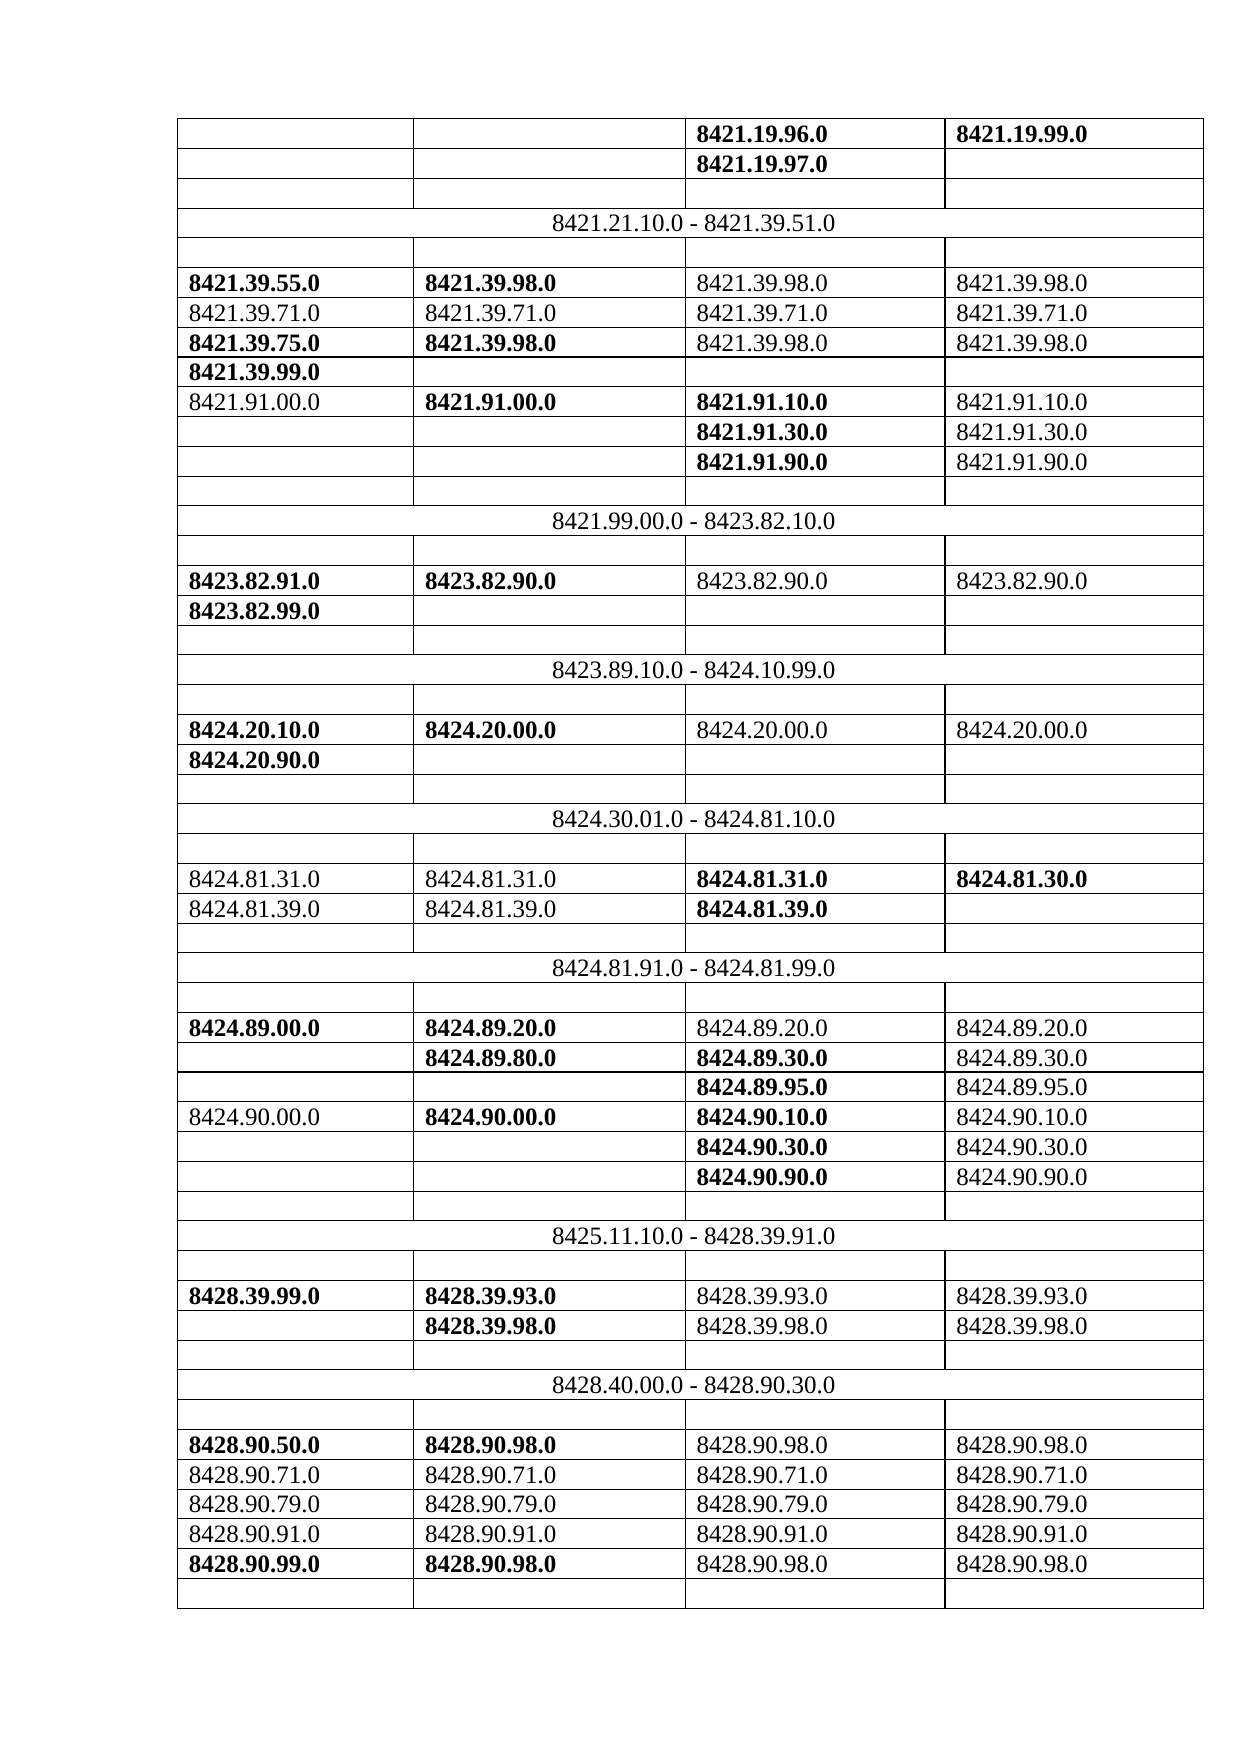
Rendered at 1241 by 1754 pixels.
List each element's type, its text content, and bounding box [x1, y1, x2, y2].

table_cell 8428.90.79.0 [946, 1490, 1203, 1518]
table_cell [414, 149, 685, 178]
table_cell 8424.90.10.0 [946, 1102, 1203, 1131]
table_cell [946, 1341, 1203, 1369]
table_cell 8421.19.96.0 [686, 119, 944, 148]
table_cell [686, 358, 944, 386]
table_cell [414, 179, 685, 207]
table_cell 8428.90.50.0 [178, 1430, 413, 1459]
table_cell [178, 1579, 413, 1608]
table_cell 8425.11.10.0 - 8428.39.91.0 [178, 1221, 1203, 1250]
table_cell [414, 1400, 685, 1429]
table_cell [178, 447, 413, 476]
table_cell [178, 1400, 413, 1429]
table_cell 8424.89.95.0 [946, 1073, 1203, 1101]
table_cell [414, 1132, 685, 1161]
table_cell [178, 1043, 413, 1071]
table_cell 8424.81.31.0 [686, 864, 944, 893]
table_cell [414, 238, 685, 267]
table_cell 8424.90.30.0 [686, 1132, 944, 1161]
table_cell 8424.89.20.0 [414, 1013, 685, 1042]
table_cell [178, 149, 413, 178]
table_cell 8428.39.98.0 [414, 1311, 685, 1339]
table_cell 8421.91.90.0 [946, 447, 1203, 476]
table_cell [686, 1341, 944, 1369]
table_cell 8428.90.71.0 [946, 1460, 1203, 1488]
table_cell 8424.30.01.0 - 8424.81.10.0 [178, 804, 1203, 833]
table_cell [414, 447, 685, 476]
table_cell 8421.99.00.0 - 8423.82.10.0 [178, 506, 1203, 535]
table_cell [414, 417, 685, 446]
table_cell 8424.81.39.0 [414, 894, 685, 922]
table_cell [178, 626, 413, 654]
table_cell [414, 834, 685, 863]
table_cell [946, 685, 1203, 714]
table_cell 8428.90.98.0 [414, 1549, 685, 1578]
table_cell 8421.91.90.0 [686, 447, 944, 476]
table_cell 8423.82.90.0 [414, 566, 685, 595]
table_cell [946, 745, 1203, 773]
table_cell 8424.90.00.0 [178, 1102, 413, 1131]
table_cell 8421.39.71.0 [414, 298, 685, 327]
table_cell [414, 1251, 685, 1280]
table_cell 8428.90.91.0 [414, 1519, 685, 1548]
table_cell [946, 1251, 1203, 1280]
table_cell 8421.39.71.0 [946, 298, 1203, 327]
table_cell [414, 477, 685, 505]
table_cell [946, 834, 1203, 863]
table_cell 8421.91.00.0 [414, 387, 685, 416]
table_cell 8424.81.39.0 [686, 894, 944, 922]
table_cell [414, 596, 685, 624]
table_cell [946, 1192, 1203, 1220]
table_cell 8424.89.00.0 [178, 1013, 413, 1042]
table_cell [414, 685, 685, 714]
table_cell [178, 1192, 413, 1220]
table_cell [178, 1132, 413, 1161]
table_cell [946, 983, 1203, 1012]
table_cell [178, 477, 413, 505]
table_cell 8424.81.39.0 [178, 894, 413, 922]
table_cell 8428.90.79.0 [414, 1490, 685, 1518]
table_cell 8424.20.00.0 [686, 715, 944, 744]
table_cell 8424.20.90.0 [178, 745, 413, 773]
table_cell 8423.82.90.0 [946, 566, 1203, 595]
table_cell 8421.91.00.0 [178, 387, 413, 416]
table_cell 8424.90.90.0 [686, 1162, 944, 1191]
table_cell [686, 685, 944, 714]
table_cell [686, 1579, 944, 1608]
table_cell [414, 745, 685, 773]
table_cell 8424.89.20.0 [686, 1013, 944, 1042]
table_cell 8424.81.31.0 [414, 864, 685, 893]
table_cell 8424.81.30.0 [946, 864, 1203, 893]
table_cell 8428.39.98.0 [946, 1311, 1203, 1339]
table_cell [686, 238, 944, 267]
table_cell [178, 685, 413, 714]
table_cell [686, 1192, 944, 1220]
table_cell 8424.81.31.0 [178, 864, 413, 893]
table_cell 8421.39.98.0 [414, 328, 685, 356]
table_cell 8423.89.10.0 - 8424.10.99.0 [178, 655, 1203, 684]
table_cell 8423.82.90.0 [686, 566, 944, 595]
table_cell 8428.90.91.0 [686, 1519, 944, 1548]
table_cell [178, 1073, 413, 1101]
table_cell 8428.90.71.0 [686, 1460, 944, 1488]
table_cell [178, 179, 413, 207]
table_cell 8424.20.00.0 [946, 715, 1203, 744]
table_cell 8424.89.30.0 [946, 1043, 1203, 1071]
table_cell [946, 894, 1203, 922]
table_cell [686, 1400, 944, 1429]
table_cell 8421.91.10.0 [946, 387, 1203, 416]
table_cell 8428.90.79.0 [178, 1490, 413, 1518]
table_cell 8428.90.71.0 [178, 1460, 413, 1488]
table_cell 8424.90.90.0 [946, 1162, 1203, 1191]
table_cell [178, 1251, 413, 1280]
table_cell [414, 924, 685, 952]
table_cell 8421.39.98.0 [414, 268, 685, 297]
table_cell 8421.91.10.0 [686, 387, 944, 416]
table_cell [686, 179, 944, 207]
table_cell [686, 477, 944, 505]
table_cell 8428.90.79.0 [686, 1490, 944, 1518]
table_cell [414, 536, 685, 565]
table_cell 8424.89.95.0 [686, 1073, 944, 1101]
table_cell [946, 536, 1203, 565]
table_cell 8424.90.10.0 [686, 1102, 944, 1131]
table_cell 8424.90.00.0 [414, 1102, 685, 1131]
table_cell 8421.91.30.0 [946, 417, 1203, 446]
table_cell [178, 1162, 413, 1191]
table_cell 8424.20.10.0 [178, 715, 413, 744]
table_cell 8424.89.80.0 [414, 1043, 685, 1071]
table_cell [946, 477, 1203, 505]
table_cell [946, 238, 1203, 267]
table_cell [178, 983, 413, 1012]
table_cell [414, 1162, 685, 1191]
table_cell [686, 924, 944, 952]
table_cell 8428.90.91.0 [946, 1519, 1203, 1548]
table_cell 8424.20.00.0 [414, 715, 685, 744]
table_cell 8428.39.99.0 [178, 1281, 413, 1310]
table_cell 8421.39.98.0 [946, 268, 1203, 297]
table_cell 8421.39.99.0 [178, 358, 413, 386]
table_cell [946, 1579, 1203, 1608]
table_cell 8421.39.71.0 [178, 298, 413, 327]
table_cell 8421.21.10.0 - 8421.39.51.0 [178, 209, 1203, 237]
table_cell 8428.39.98.0 [686, 1311, 944, 1339]
table_cell 8424.89.30.0 [686, 1043, 944, 1071]
table_cell 8424.90.30.0 [946, 1132, 1203, 1161]
table_cell [178, 834, 413, 863]
table_cell 8428.90.98.0 [686, 1549, 944, 1578]
table_cell 8421.39.98.0 [686, 328, 944, 356]
table_cell [178, 119, 413, 148]
table_cell 8423.82.99.0 [178, 596, 413, 624]
table_cell 8421.91.30.0 [686, 417, 944, 446]
table_cell [178, 924, 413, 952]
table_cell 8421.39.75.0 [178, 328, 413, 356]
table_cell [414, 1579, 685, 1608]
table_cell 8421.39.98.0 [946, 328, 1203, 356]
table_cell [414, 626, 685, 654]
table_cell [946, 358, 1203, 386]
table_cell [946, 149, 1203, 178]
table_cell [178, 238, 413, 267]
table_cell [946, 1400, 1203, 1429]
table_cell [946, 924, 1203, 952]
table_cell 8423.82.91.0 [178, 566, 413, 595]
table_cell 8421.39.55.0 [178, 268, 413, 297]
table_cell 8421.39.98.0 [686, 268, 944, 297]
table_cell 8421.19.97.0 [686, 149, 944, 178]
table_cell [946, 626, 1203, 654]
table_cell [686, 536, 944, 565]
table_cell [414, 983, 685, 1012]
table_cell 8421.19.99.0 [946, 119, 1203, 148]
table_cell 8428.39.93.0 [686, 1281, 944, 1310]
table_cell [686, 626, 944, 654]
table_cell 8428.90.71.0 [414, 1460, 685, 1488]
table_cell [686, 834, 944, 863]
table_cell [414, 1192, 685, 1220]
table_cell 8428.39.93.0 [946, 1281, 1203, 1310]
table_cell [178, 775, 413, 803]
table_cell [414, 1073, 685, 1101]
table_cell 8428.90.98.0 [946, 1430, 1203, 1459]
table_cell 8428.90.99.0 [178, 1549, 413, 1578]
table_cell [946, 596, 1203, 624]
table_cell [946, 775, 1203, 803]
table_cell [686, 1251, 944, 1280]
table_cell 8428.90.98.0 [414, 1430, 685, 1459]
table_cell [946, 179, 1203, 207]
table_cell [178, 1341, 413, 1369]
table_cell [178, 417, 413, 446]
table_cell [686, 745, 944, 773]
table_cell [414, 358, 685, 386]
table_cell 8424.81.91.0 - 8424.81.99.0 [178, 953, 1203, 982]
table_cell [414, 775, 685, 803]
table_cell 8428.39.93.0 [414, 1281, 685, 1310]
table_cell [178, 536, 413, 565]
table_cell 8421.39.71.0 [686, 298, 944, 327]
table_cell [414, 1341, 685, 1369]
table_cell [686, 596, 944, 624]
table_cell 8428.90.98.0 [946, 1549, 1203, 1578]
table_cell [414, 119, 685, 148]
table_cell 8428.90.91.0 [178, 1519, 413, 1548]
table_cell 8424.89.20.0 [946, 1013, 1203, 1042]
table_cell 8428.90.98.0 [686, 1430, 944, 1459]
table_cell 8428.40.00.0 - 8428.90.30.0 [178, 1370, 1203, 1399]
table_cell [178, 1311, 413, 1339]
table_cell [686, 775, 944, 803]
table_cell [686, 983, 944, 1012]
